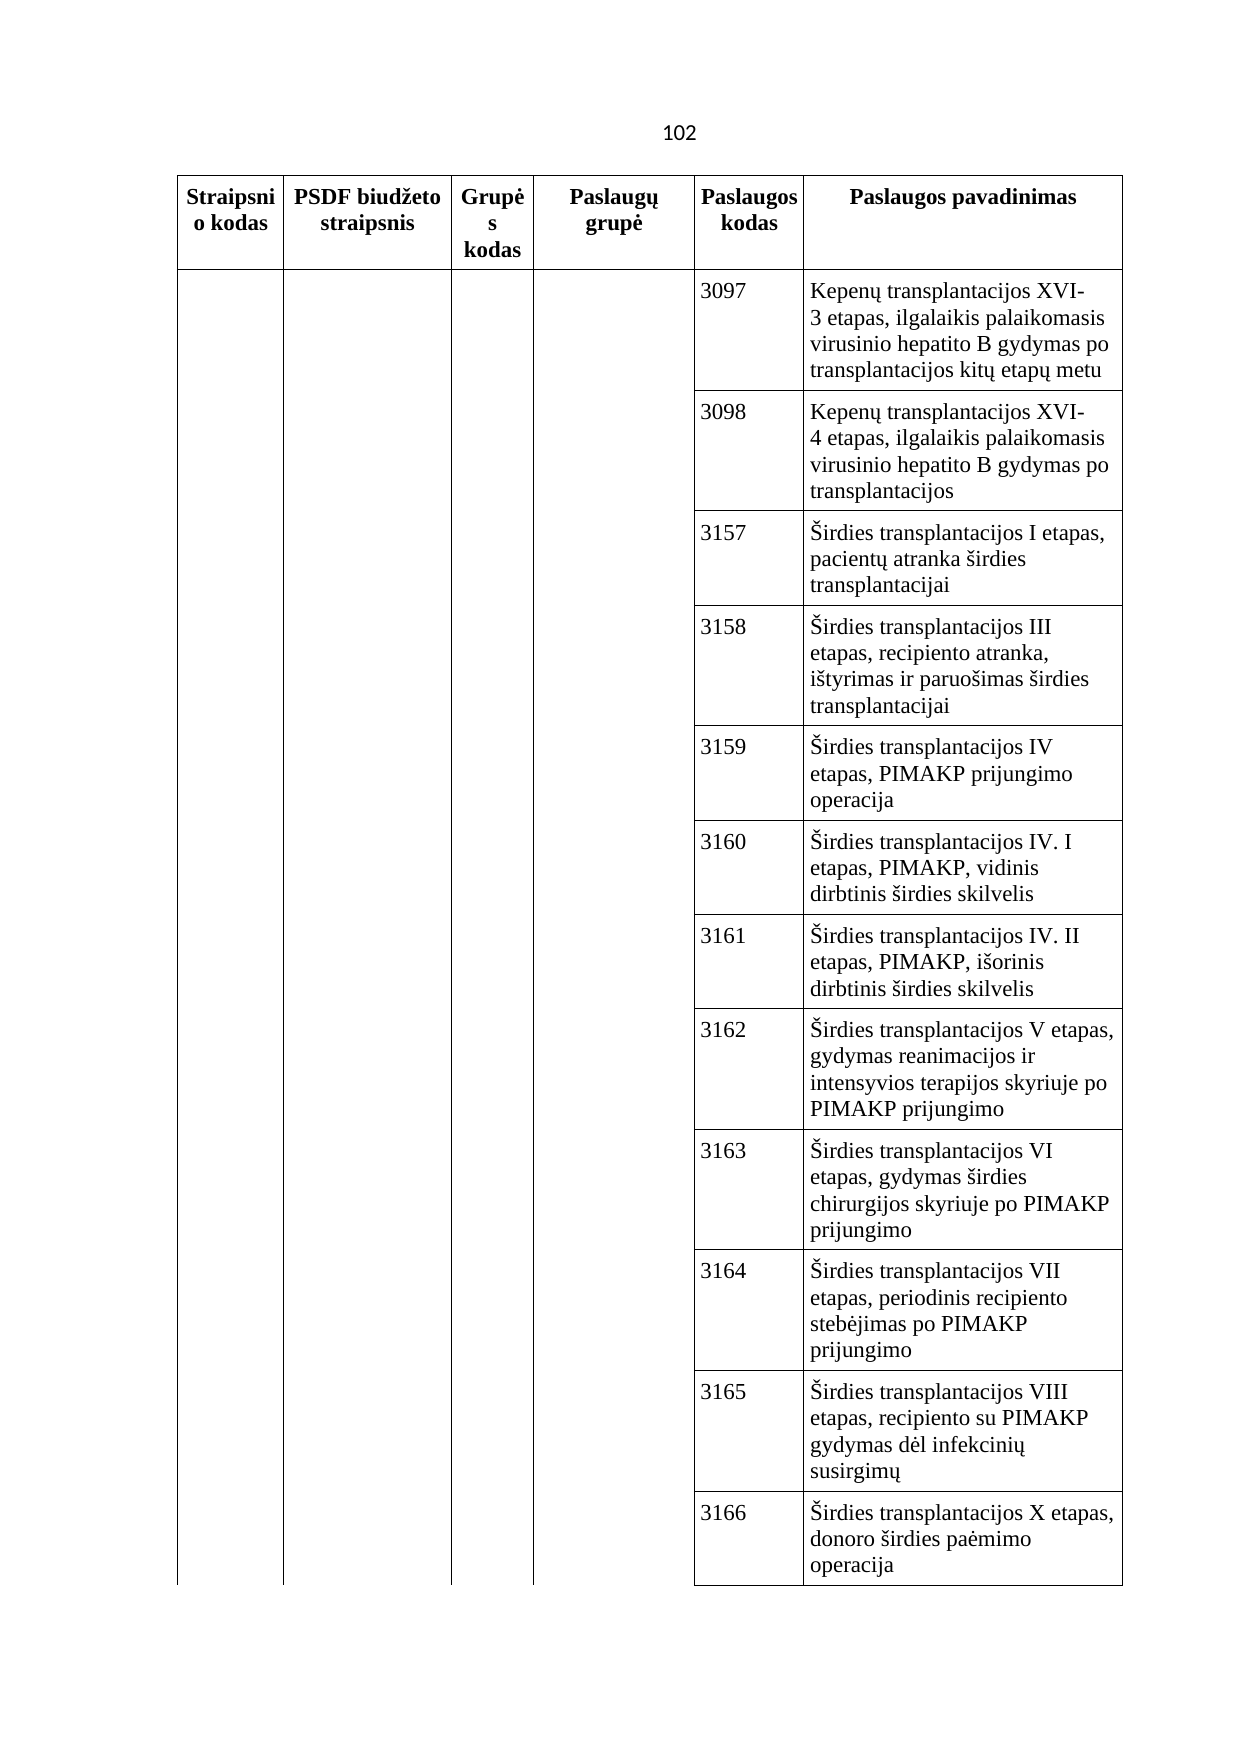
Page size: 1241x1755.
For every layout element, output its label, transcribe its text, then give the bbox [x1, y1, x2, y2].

table_cell [284, 390, 451, 510]
table_cell [452, 1249, 533, 1370]
table_cell [534, 1491, 694, 1585]
table_cell [178, 1129, 283, 1249]
table_cell [178, 270, 283, 390]
table_cell [284, 1249, 451, 1370]
table_cell [284, 1008, 451, 1129]
table_cell [178, 1008, 283, 1129]
table_header PSDF biudžeto straipsnis [284, 176, 451, 269]
table_cell [534, 270, 694, 390]
table_cell Širdies transplantacijos X etapas, donoro širdies paėmimo operacija [804, 1492, 1122, 1585]
table_cell Širdies transplantacijos VI etapas, gydymas širdies chirurgijos skyriuje po PIMAKP prijungimo [804, 1130, 1122, 1249]
table_cell 3163 [695, 1130, 803, 1249]
table_cell Širdies transplantacijos IV. II etapas, PIMAKP, išorinis dirbtinis širdies skilvelis [804, 915, 1122, 1008]
table_header Paslaugos pavadinimas [804, 176, 1122, 269]
table_cell [534, 820, 694, 914]
table_cell Širdies transplantacijos VIII etapas, recipiento su PIMAKP gydymas dėl infekcinių susirgimų [804, 1371, 1122, 1491]
table_cell [284, 914, 451, 1008]
table_cell [534, 605, 694, 725]
table_cell [534, 510, 694, 605]
table_cell Širdies transplantacijos V etapas, gydymas reanimacijos ir intensyvios terapijos skyriuje po PIMAKP prijungimo [804, 1009, 1122, 1129]
table_cell [534, 1249, 694, 1370]
table_cell [284, 1370, 451, 1491]
table_cell Širdies transplantacijos I etapas, pacientų atranka širdies transplantacijai [804, 511, 1122, 605]
table_cell [452, 605, 533, 725]
table_cell [452, 510, 533, 605]
table_cell [534, 914, 694, 1008]
table_header Paslaugų grupė [534, 176, 694, 269]
table_cell Kepenų transplantacijos XVI-3 etapas, ilgalaikis palaikomasis virusinio hepatito B gydymas po transplantacijos kitų etapų metu [804, 270, 1122, 390]
table_cell [284, 270, 451, 390]
table_cell 3159 [695, 726, 803, 819]
table_cell 3161 [695, 915, 803, 1008]
table_cell [534, 390, 694, 510]
table_cell [284, 725, 451, 819]
table_cell [178, 725, 283, 819]
table_cell Širdies transplantacijos VII etapas, periodinis recipiento stebėjimas po PIMAKP prijungimo [804, 1250, 1122, 1370]
table_cell [452, 1370, 533, 1491]
table_cell [178, 605, 283, 725]
table_cell [178, 914, 283, 1008]
table_cell [284, 820, 451, 914]
table_cell 3160 [695, 821, 803, 914]
table_cell 3162 [695, 1009, 803, 1129]
table_cell [534, 725, 694, 819]
table_cell Širdies transplantacijos IV. I etapas, PIMAKP, vidinis dirbtinis širdies skilvelis [804, 821, 1122, 914]
table_cell [452, 914, 533, 1008]
table_cell [178, 1491, 283, 1585]
table_cell [452, 390, 533, 510]
table_cell [178, 820, 283, 914]
table_cell [284, 1129, 451, 1249]
table_cell [452, 820, 533, 914]
table_cell [452, 1008, 533, 1129]
table_cell 3157 [695, 511, 803, 605]
table_cell [452, 1129, 533, 1249]
table_header Paslaugos kodas [695, 176, 803, 269]
table_cell [284, 605, 451, 725]
table_cell [534, 1008, 694, 1129]
table_cell [178, 1249, 283, 1370]
table_cell [284, 510, 451, 605]
table_cell 3098 [695, 391, 803, 510]
table_cell 3097 [695, 270, 803, 390]
table_cell [178, 510, 283, 605]
table_cell [534, 1370, 694, 1491]
table_cell Kepenų transplantacijos XVI-4 etapas, ilgalaikis palaikomasis virusinio hepatito B gydymas po transplantacijos [804, 391, 1122, 510]
table_cell [534, 1129, 694, 1249]
table_cell 3158 [695, 606, 803, 725]
table_cell [452, 270, 533, 390]
table_cell [178, 1370, 283, 1491]
table_cell 3164 [695, 1250, 803, 1370]
table_header Straipsnio kodas [178, 176, 283, 269]
table_cell [452, 1491, 533, 1585]
table_cell 3165 [695, 1371, 803, 1491]
table_cell Širdies transplantacijos III etapas, recipiento atranka, ištyrimas ir paruošimas širdies transplantacijai [804, 606, 1122, 725]
table_cell Širdies transplantacijos IV etapas, PIMAKP prijungimo operacija [804, 726, 1122, 819]
table_cell [178, 390, 283, 510]
table_cell [452, 725, 533, 819]
table_header Grupės kodas [452, 176, 533, 269]
table_cell 3166 [695, 1492, 803, 1585]
table_cell [284, 1491, 451, 1585]
